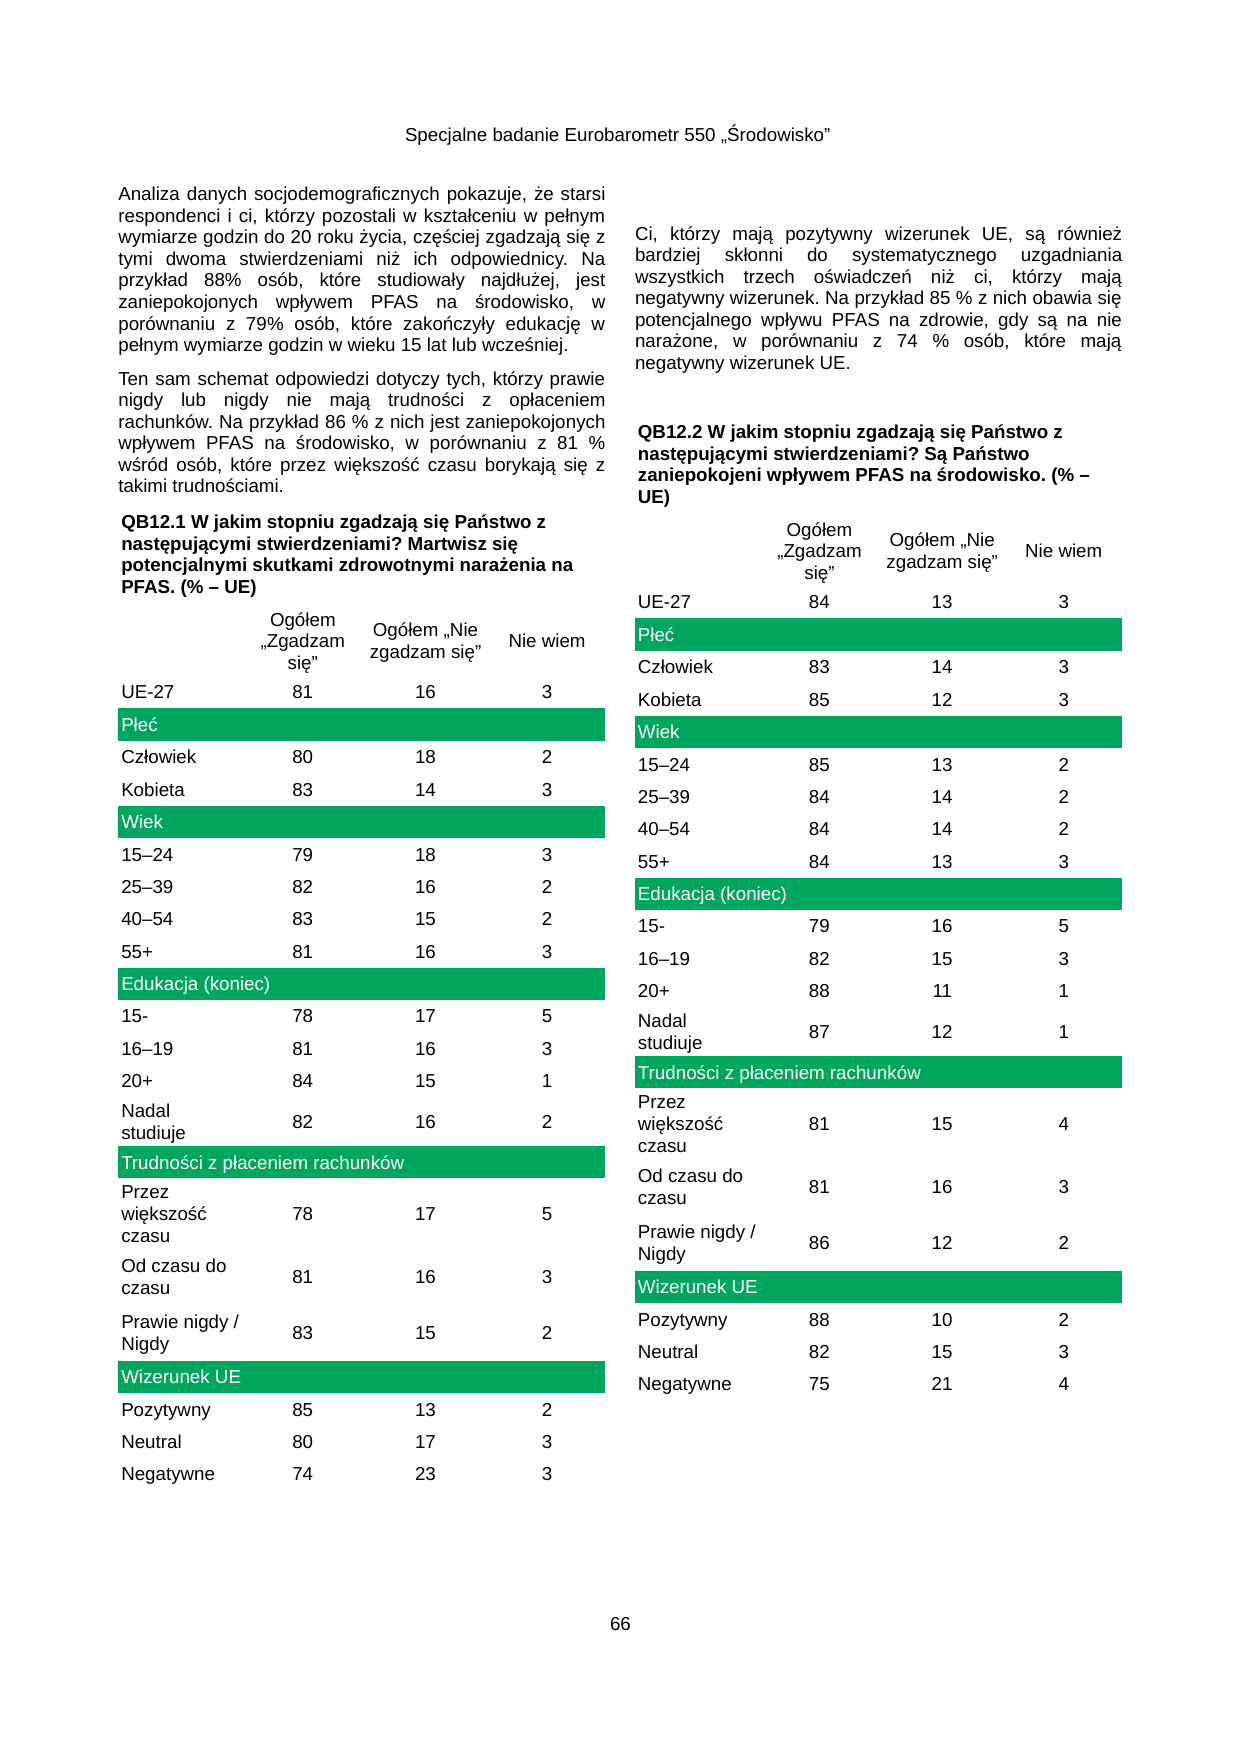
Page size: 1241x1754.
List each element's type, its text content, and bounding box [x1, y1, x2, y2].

table_cell 3 [1005, 683, 1122, 716]
text Analiza danych socjodemograficznych pokazuje, że starsi respondenci i ci, którzy pozostali w kształceniu w pełnym wymiarze godzin do 20 roku życia, częściej zgadzają się z tymi dwoma stwierdzeniami niż ich odpowiednicy. Na przykład 88% osób, które studiowały najdłużej, jest zaniepokojonych wpływem PFAS na środowisko, w porównaniu z 79% osób, które zakończyły edukację w pełnym wymiarze godzin w wieku 15 lat lub wcześniej. [118, 183, 605, 356]
table_cell 82 [243, 870, 362, 903]
table_cell 14 [362, 773, 488, 806]
table_cell 12 [879, 1215, 1005, 1271]
table_cell 3 [488, 1425, 605, 1458]
table_cell 40–54 [118, 903, 243, 935]
table_cell Od czasu do czasu [118, 1249, 243, 1305]
table_cell Człowiek [635, 651, 759, 683]
table_cell 5 [1005, 910, 1122, 942]
table_cell Prawie nigdy / Nigdy [118, 1305, 243, 1361]
table_cell 16 [362, 1097, 488, 1146]
table_cell 2 [1005, 1303, 1122, 1335]
table_cell 25–39 [118, 870, 243, 903]
table_cell 83 [759, 651, 879, 683]
table_cell [635, 515, 759, 586]
table_cell 15 [879, 942, 1005, 975]
table_cell 88 [759, 1303, 879, 1335]
table_cell 20+ [635, 975, 759, 1007]
table_cell 1 [488, 1065, 605, 1097]
table_cell Ogółem „Zgadzam się” [759, 515, 879, 586]
table_cell 25–39 [635, 780, 759, 813]
table_header QB12.1 W jakim stopniu zgadzają się Państwo z następującymi stwierdzeniami? Martwisz się potencjalnymi skutkami zdrowotnymi narażenia na PFAS. (% – UE) [118, 503, 605, 605]
table_cell 15- [118, 1000, 243, 1032]
text Ci, którzy mają pozytywny wizerunek UE, są również bardziej skłonni do systematycznego uzgadniania wszystkich trzech oświadczeń niż ci, którzy mają negatywny wizerunek. Na przykład 85 % z nich obawia się potencjalnego wpływu PFAS na zdrowie, gdy są na nie narażone, w porównaniu z 74 % osób, które mają negatywny wizerunek UE. [635, 222, 1122, 373]
table_cell 83 [243, 1305, 362, 1361]
table_cell 82 [243, 1097, 362, 1146]
table_cell 3 [488, 1458, 605, 1490]
table_cell 55+ [635, 845, 759, 877]
table_cell 79 [243, 838, 362, 870]
table_cell 13 [879, 845, 1005, 877]
table_cell Ogółem „Nie zgadzam się” [362, 605, 488, 676]
table_cell 23 [362, 1458, 488, 1490]
table_cell 13 [362, 1393, 488, 1425]
table_cell 16–19 [635, 942, 759, 975]
table_cell 83 [243, 773, 362, 806]
table_cell Od czasu do czasu [635, 1159, 759, 1215]
table_cell 15 [362, 1065, 488, 1097]
table_cell 75 [759, 1368, 879, 1400]
table_cell Przez większość czasu [118, 1179, 243, 1249]
table_cell 40–54 [635, 813, 759, 845]
table_cell 16 [362, 676, 488, 708]
table_cell Człowiek [118, 741, 243, 773]
table_cell 86 [759, 1215, 879, 1271]
table_cell UE-27 [118, 676, 243, 708]
table_cell Prawie nigdy / Nigdy [635, 1215, 759, 1271]
table_cell Neutral [118, 1425, 243, 1458]
table_cell UE-27 [635, 586, 759, 618]
table_cell 84 [759, 586, 879, 618]
table_cell Nadal studiuje [635, 1007, 759, 1056]
table_cell 2 [1005, 748, 1122, 780]
table_cell 2 [488, 1393, 605, 1425]
table_cell 4 [1005, 1368, 1122, 1400]
table_cell 81 [243, 1249, 362, 1305]
table_cell 3 [488, 838, 605, 870]
table_cell Wizerunek UE [635, 1271, 1122, 1303]
table_cell 84 [243, 1065, 362, 1097]
table_cell 82 [759, 942, 879, 975]
table_cell Negatywne [635, 1368, 759, 1400]
table_cell 81 [243, 935, 362, 967]
table_cell 2 [488, 741, 605, 773]
table_cell 84 [759, 845, 879, 877]
table_cell 3 [488, 935, 605, 967]
table_cell Pozytywny [118, 1393, 243, 1425]
table_cell 84 [759, 780, 879, 813]
table_cell 17 [362, 1425, 488, 1458]
table_cell 15- [635, 910, 759, 942]
table_cell 2 [488, 1305, 605, 1361]
table_cell 15 [362, 1305, 488, 1361]
table_cell Nie wiem [488, 605, 605, 676]
table_cell 2 [1005, 813, 1122, 845]
table_cell 55+ [118, 935, 243, 967]
table_cell 87 [759, 1007, 879, 1056]
table_cell 3 [1005, 651, 1122, 683]
table_cell 13 [879, 748, 1005, 780]
table_cell 16 [879, 910, 1005, 942]
table_cell Wiek [635, 716, 1122, 748]
table_cell 12 [879, 1007, 1005, 1056]
table_cell 10 [879, 1303, 1005, 1335]
table_cell 13 [879, 586, 1005, 618]
table_cell 81 [759, 1089, 879, 1159]
table_cell 4 [1005, 1089, 1122, 1159]
table_cell 3 [1005, 942, 1122, 975]
table_cell 3 [488, 773, 605, 806]
table_cell 2 [1005, 1215, 1122, 1271]
table_cell 16 [362, 870, 488, 903]
table_cell 14 [879, 813, 1005, 845]
text Ten sam schemat odpowiedzi dotyczy tych, którzy prawie nigdy lub nigdy nie mają trudności z opłaceniem rachunków. Na przykład 86 % z nich jest zaniepokojonych wpływem PFAS na środowisko, w porównaniu z 81 % wśród osób, które przez większość czasu borykają się z takimi trudnościami. [118, 367, 605, 497]
table_cell Edukacja (koniec) [118, 968, 605, 1000]
table_cell 78 [243, 1179, 362, 1249]
table_cell 17 [362, 1179, 488, 1249]
table_cell 14 [879, 651, 1005, 683]
table_cell 83 [243, 903, 362, 935]
table_cell [118, 605, 243, 676]
table_cell 16 [362, 1032, 488, 1065]
table_cell 20+ [118, 1065, 243, 1097]
table_cell 81 [759, 1159, 879, 1215]
table_cell 82 [759, 1335, 879, 1368]
table_cell 17 [362, 1000, 488, 1032]
table_cell 2 [1005, 780, 1122, 813]
table_cell 3 [1005, 1159, 1122, 1215]
table_cell 5 [488, 1179, 605, 1249]
table_cell 85 [243, 1393, 362, 1425]
table_cell 16 [879, 1159, 1005, 1215]
table_cell 1 [1005, 1007, 1122, 1056]
table_cell Neutral [635, 1335, 759, 1368]
table_cell 80 [243, 741, 362, 773]
table_cell 84 [759, 813, 879, 845]
table_cell 81 [243, 676, 362, 708]
table_cell 15–24 [118, 838, 243, 870]
table_cell 88 [759, 975, 879, 1007]
table_cell 3 [1005, 1335, 1122, 1368]
table_cell 85 [759, 748, 879, 780]
table_cell Nadal studiuje [118, 1097, 243, 1146]
table_cell 18 [362, 741, 488, 773]
table_cell 5 [488, 1000, 605, 1032]
table_cell 18 [362, 838, 488, 870]
table_cell Edukacja (koniec) [635, 878, 1122, 910]
table_cell 3 [488, 676, 605, 708]
table_cell Wiek [118, 806, 605, 838]
table_cell Trudności z płaceniem rachunków [118, 1146, 605, 1178]
table_cell 16 [362, 935, 488, 967]
table_cell 12 [879, 683, 1005, 716]
table_cell Kobieta [118, 773, 243, 806]
table_cell Trudności z płaceniem rachunków [635, 1056, 1122, 1088]
table_cell 3 [488, 1249, 605, 1305]
table_cell 3 [1005, 845, 1122, 877]
table_cell Pozytywny [635, 1303, 759, 1335]
table_cell 15 [879, 1089, 1005, 1159]
table_cell Kobieta [635, 683, 759, 716]
table_cell 74 [243, 1458, 362, 1490]
table_cell 3 [488, 1032, 605, 1065]
table_cell Negatywne [118, 1458, 243, 1490]
table_cell 1 [1005, 975, 1122, 1007]
table_cell 16 [362, 1249, 488, 1305]
table_cell Płeć [635, 618, 1122, 651]
table_cell 79 [759, 910, 879, 942]
table_cell 15 [879, 1335, 1005, 1368]
table_cell 21 [879, 1368, 1005, 1400]
table_cell Nie wiem [1005, 515, 1122, 586]
table_cell 2 [488, 870, 605, 903]
table_cell Ogółem „Nie zgadzam się” [879, 515, 1005, 586]
table_cell 2 [488, 1097, 605, 1146]
table_cell 80 [243, 1425, 362, 1458]
table_cell Ogółem „Zgadzam się” [243, 605, 362, 676]
table_cell 16–19 [118, 1032, 243, 1065]
table_cell 14 [879, 780, 1005, 813]
table_cell 11 [879, 975, 1005, 1007]
table_cell 15 [362, 903, 488, 935]
table_cell Płeć [118, 708, 605, 741]
table_cell 81 [243, 1032, 362, 1065]
table_cell 2 [488, 903, 605, 935]
table_header QB12.2 W jakim stopniu zgadzają się Państwo z następującymi stwierdzeniami? Są Państwo zaniepokojeni wpływem PFAS na środowisko. (% – UE) [635, 413, 1122, 515]
table_cell Przez większość czasu [635, 1089, 759, 1159]
table_cell Wizerunek UE [118, 1361, 605, 1393]
table_cell 85 [759, 683, 879, 716]
table_cell 78 [243, 1000, 362, 1032]
table_cell 3 [1005, 586, 1122, 618]
table_cell 15–24 [635, 748, 759, 780]
